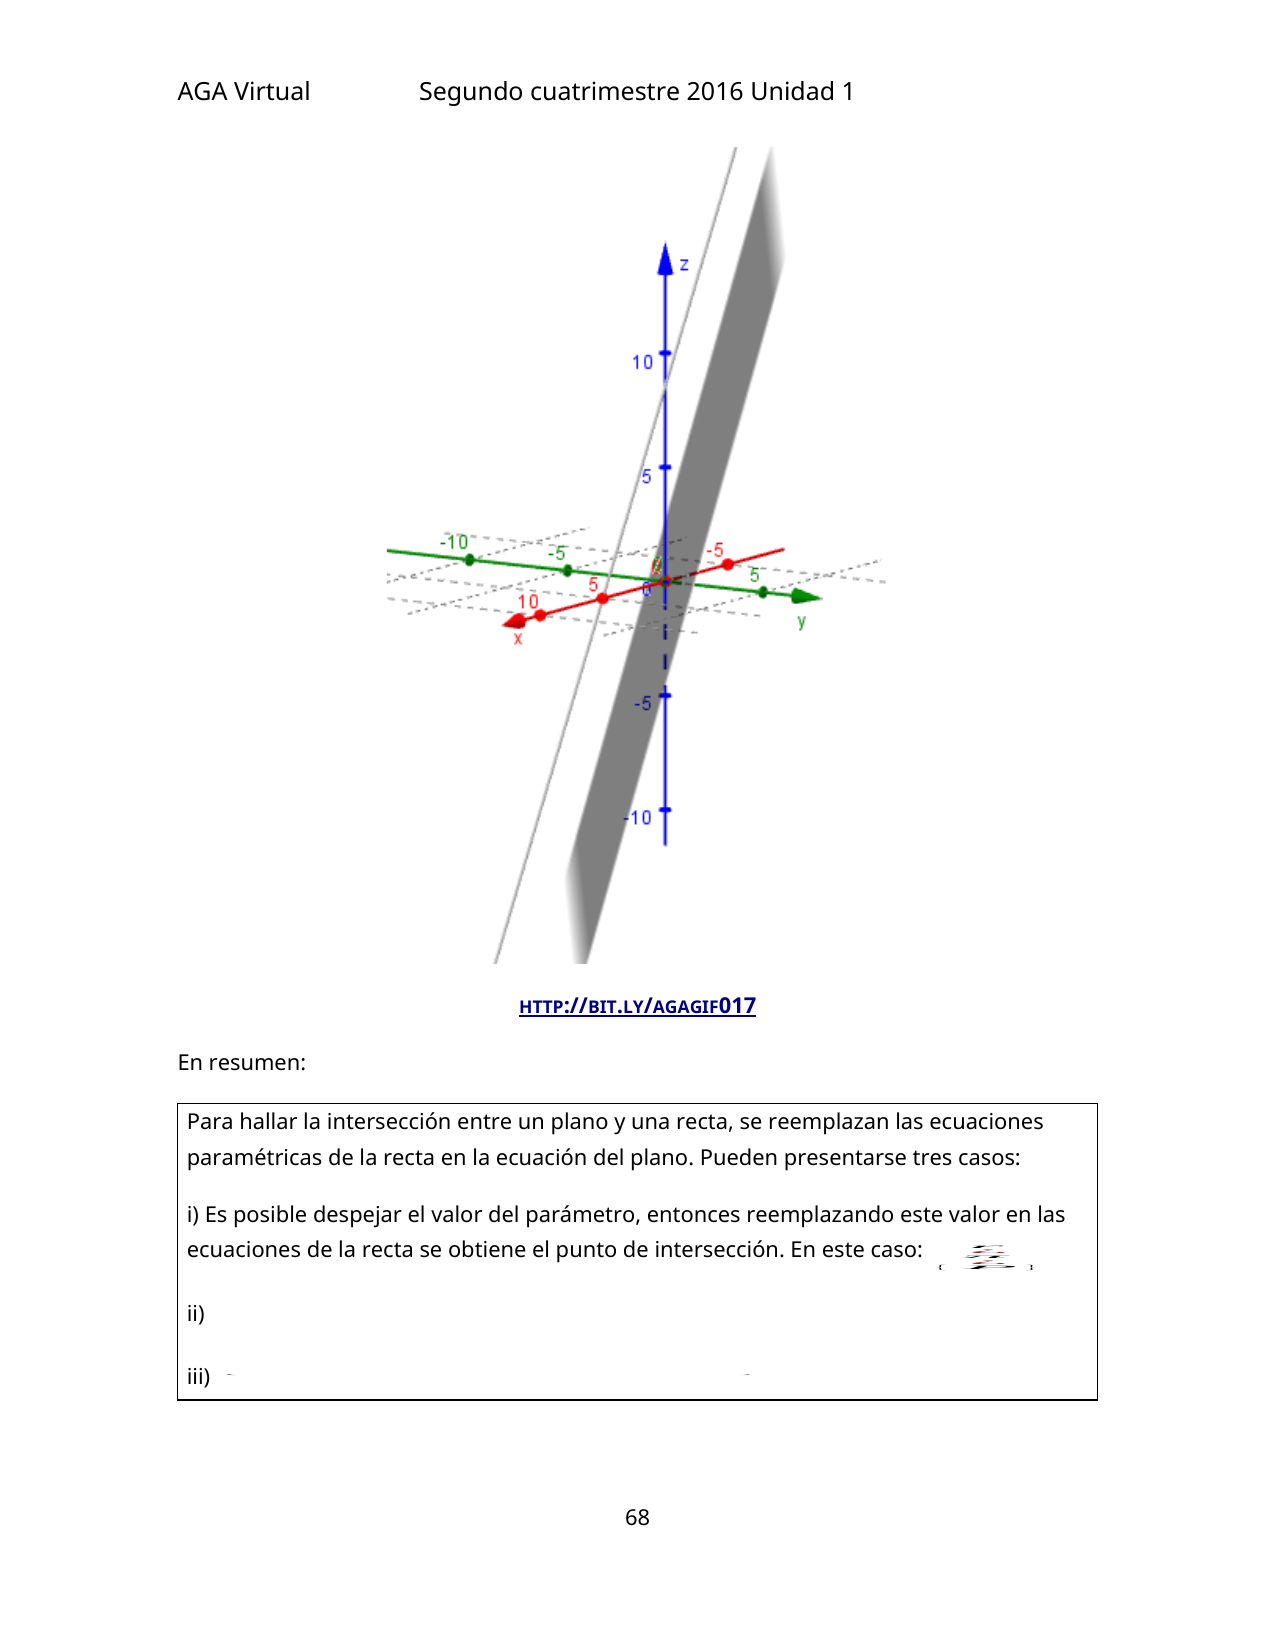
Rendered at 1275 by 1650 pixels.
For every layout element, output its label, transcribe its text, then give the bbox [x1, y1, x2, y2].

text http://bit.ly/agagif017 [177, 990, 1098, 1020]
text En resumen: [177, 1047, 1098, 1076]
text ii) [178, 1294, 1097, 1334]
text i) Es posible despejar el valor del parámetro, entonces reemplazando este valor en las ecuaciones de la recta se obtiene el punto de intersección. En este caso: [178, 1195, 1097, 1271]
text Para hallar la intersección entre un plano y una recta, se reemplazan las ecuaciones paramétricas de la recta en la ecuación del plano. Pueden presentarse tres casos: [178, 1104, 1097, 1172]
text iii) [178, 1358, 1097, 1399]
